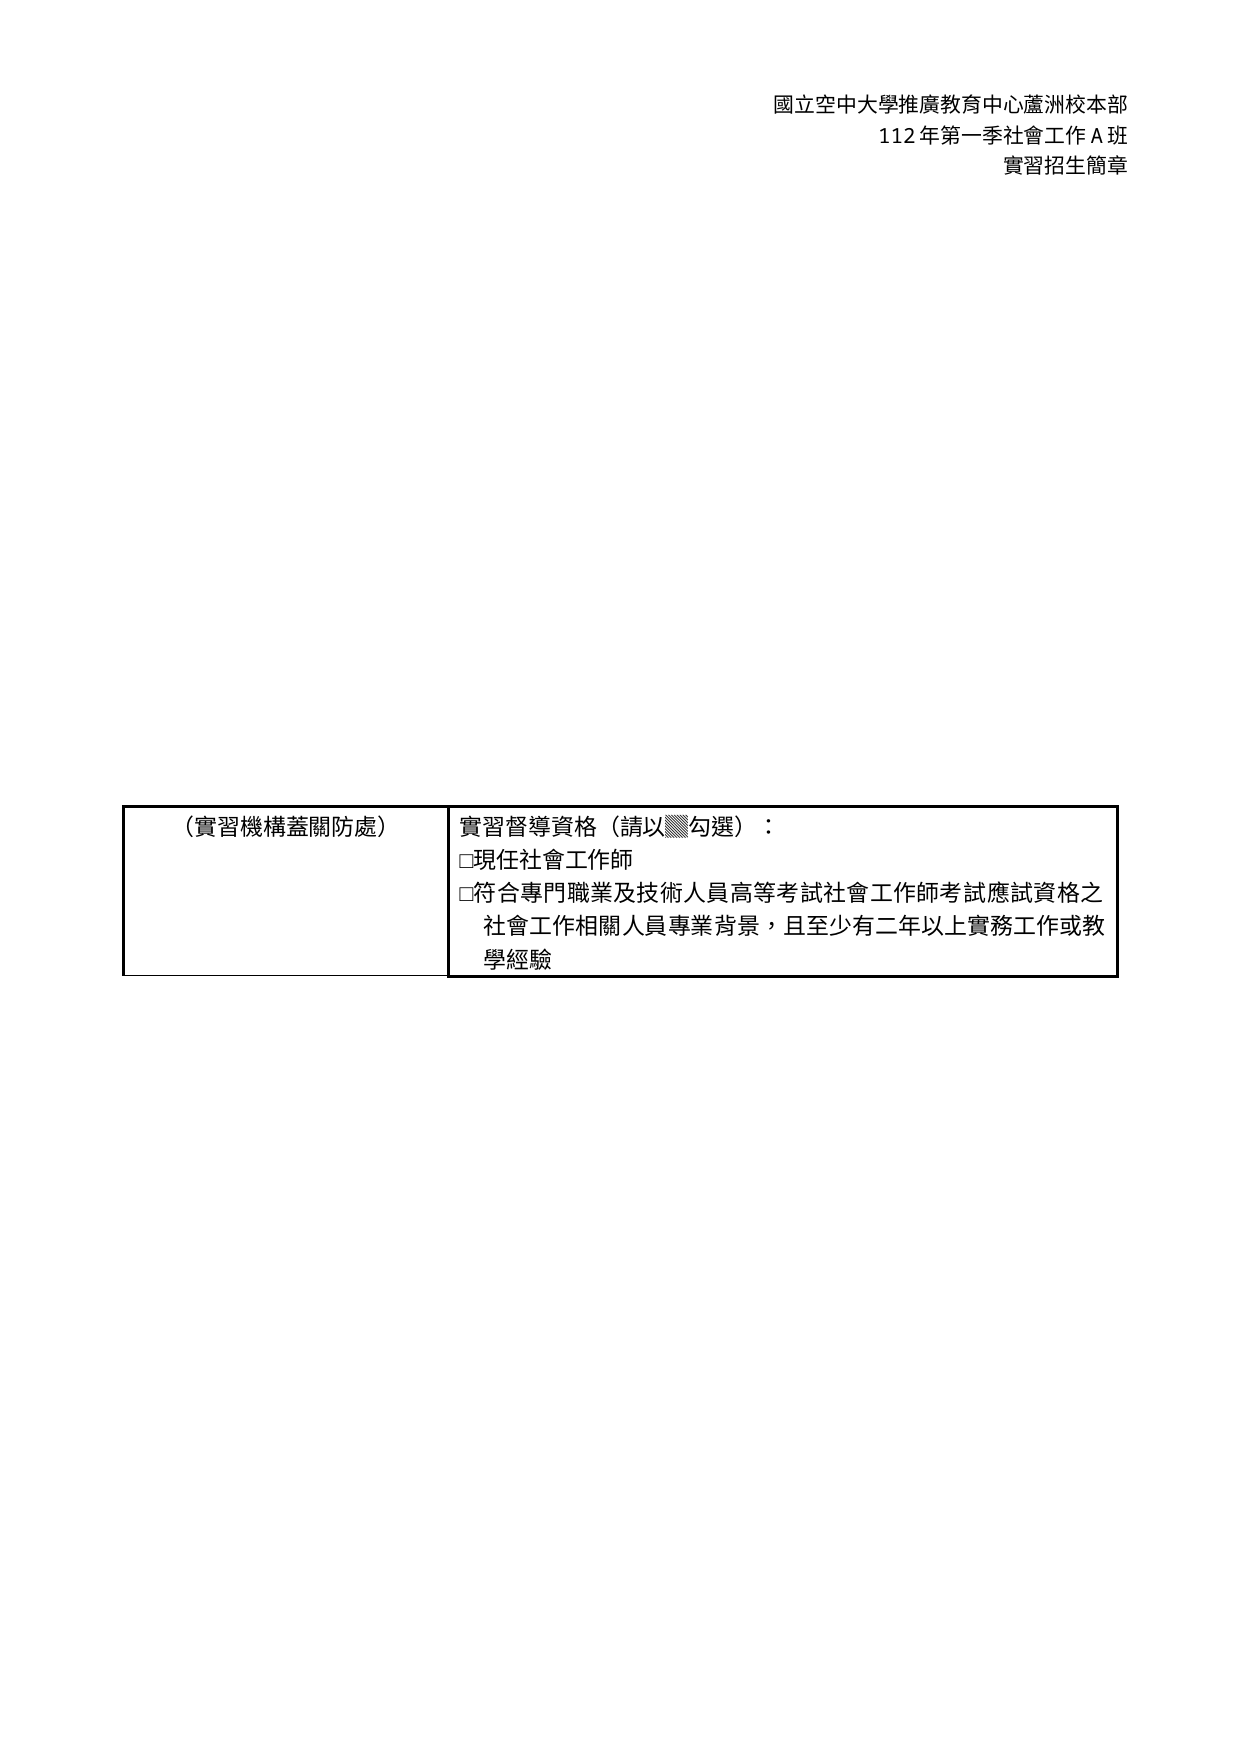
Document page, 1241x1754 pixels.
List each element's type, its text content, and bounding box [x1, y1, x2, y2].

table_cell 實習督導資格（請以▓勾選）： □現任社會工作師 □符合專門職業及技術人員高等考試社會工作師考試應試資格之社會工作相關人員專業背景，且至少有二年以上實務工作或教學經驗 [450, 808, 1116, 975]
table_cell （實習機構蓋關防處） [125, 808, 447, 975]
